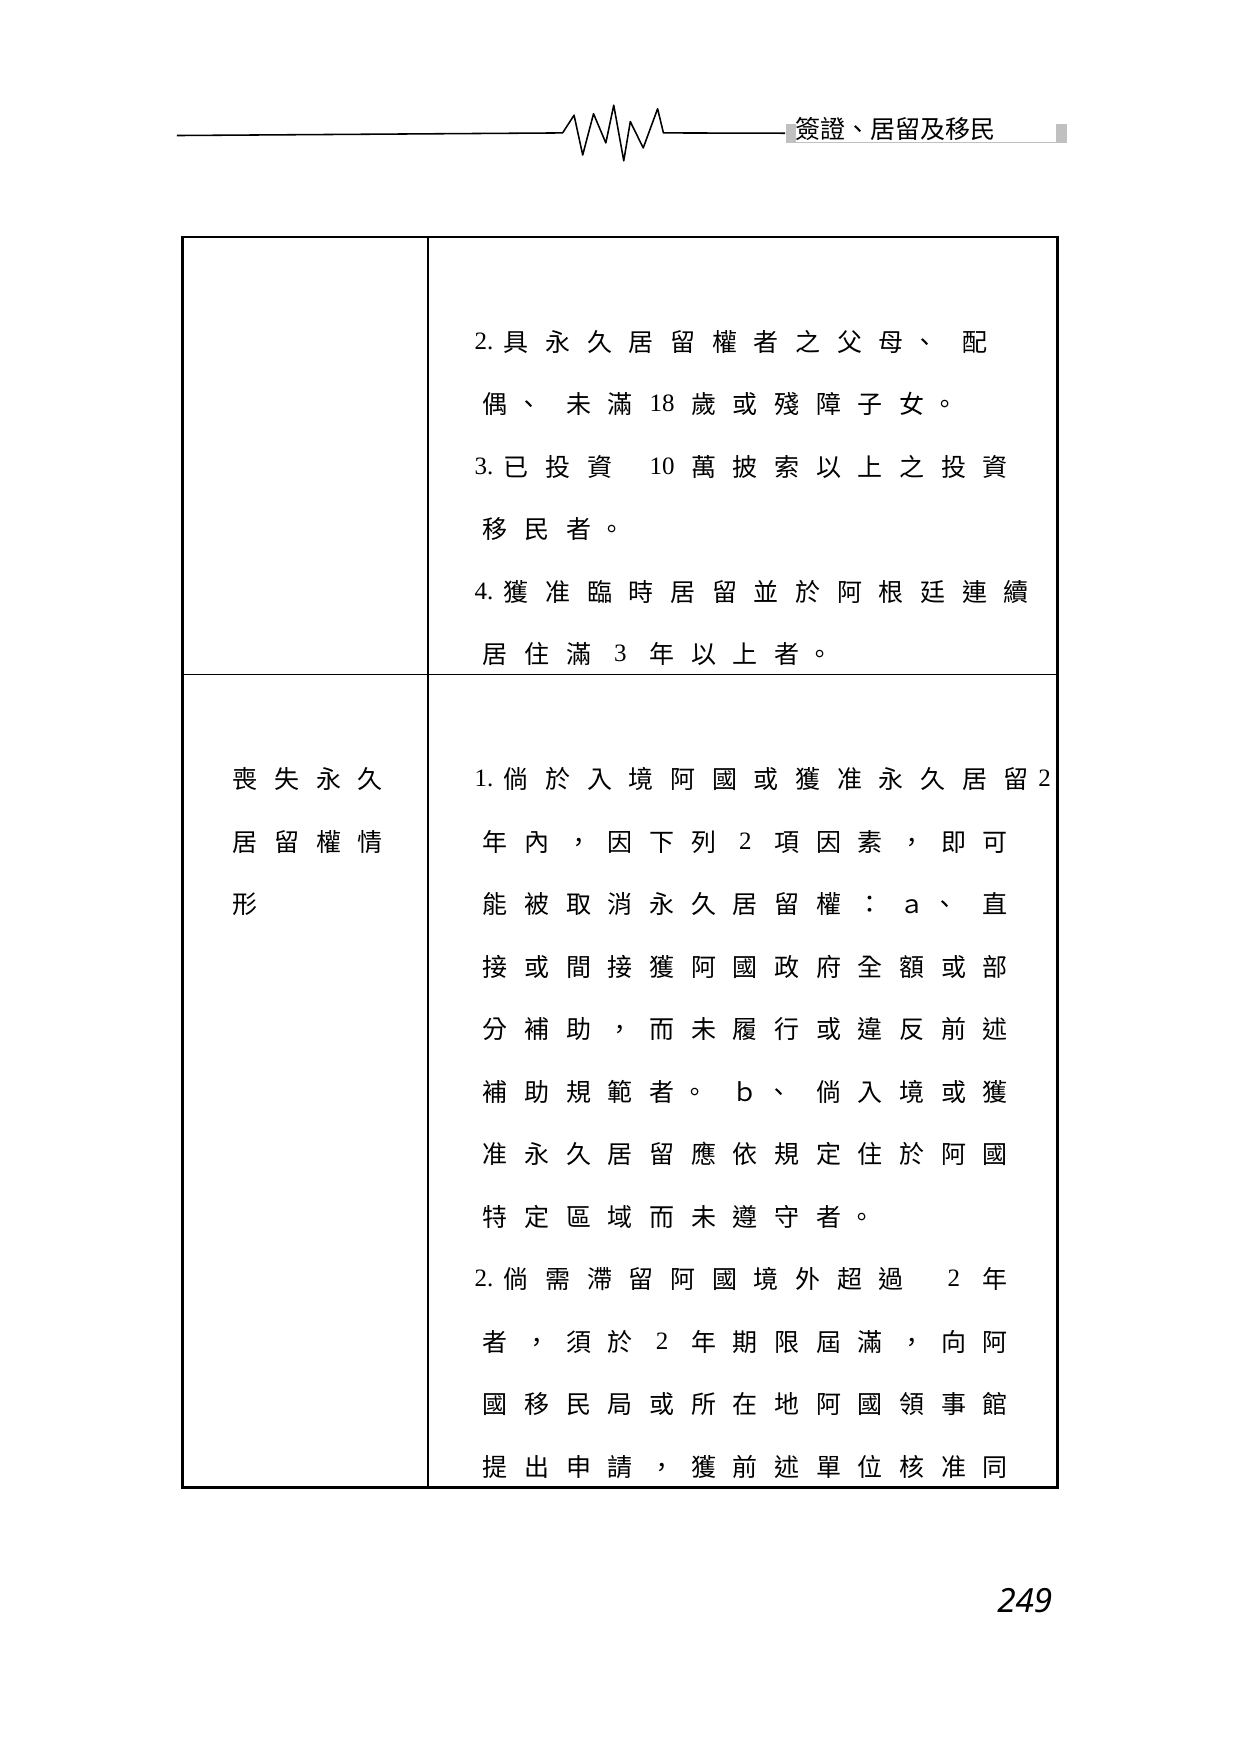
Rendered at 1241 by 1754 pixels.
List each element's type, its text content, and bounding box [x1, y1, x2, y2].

table_cell 2. 具永久居留權者之父母、配偶、未滿18歲或殘障子女。 3. 已投資10萬披索以上之投資移民者。 4. 獲准臨時居留並於阿根廷連續居住滿3年以上者。 [429, 238, 1056, 674]
table_cell [184, 238, 427, 674]
table_cell 喪失永久居留權情形 [184, 675, 427, 1486]
table_cell 1. 倘於入境阿國或獲准永久居留2年內，因下列2項因素，即可能被取消永久居留權：ａ、直接或間接獲阿國政府全額或部分補助，而未履行或違反前述補助規範者。ｂ、倘入境或獲准永久居留應依規定住於阿國特定區域而未遵守者。 2. 倘需滯留阿國境外超過2年者，須於2年期限屆滿，向阿國移民局或所在地阿國領事館提出申請，獲前述單位核准同 [429, 675, 1056, 1486]
